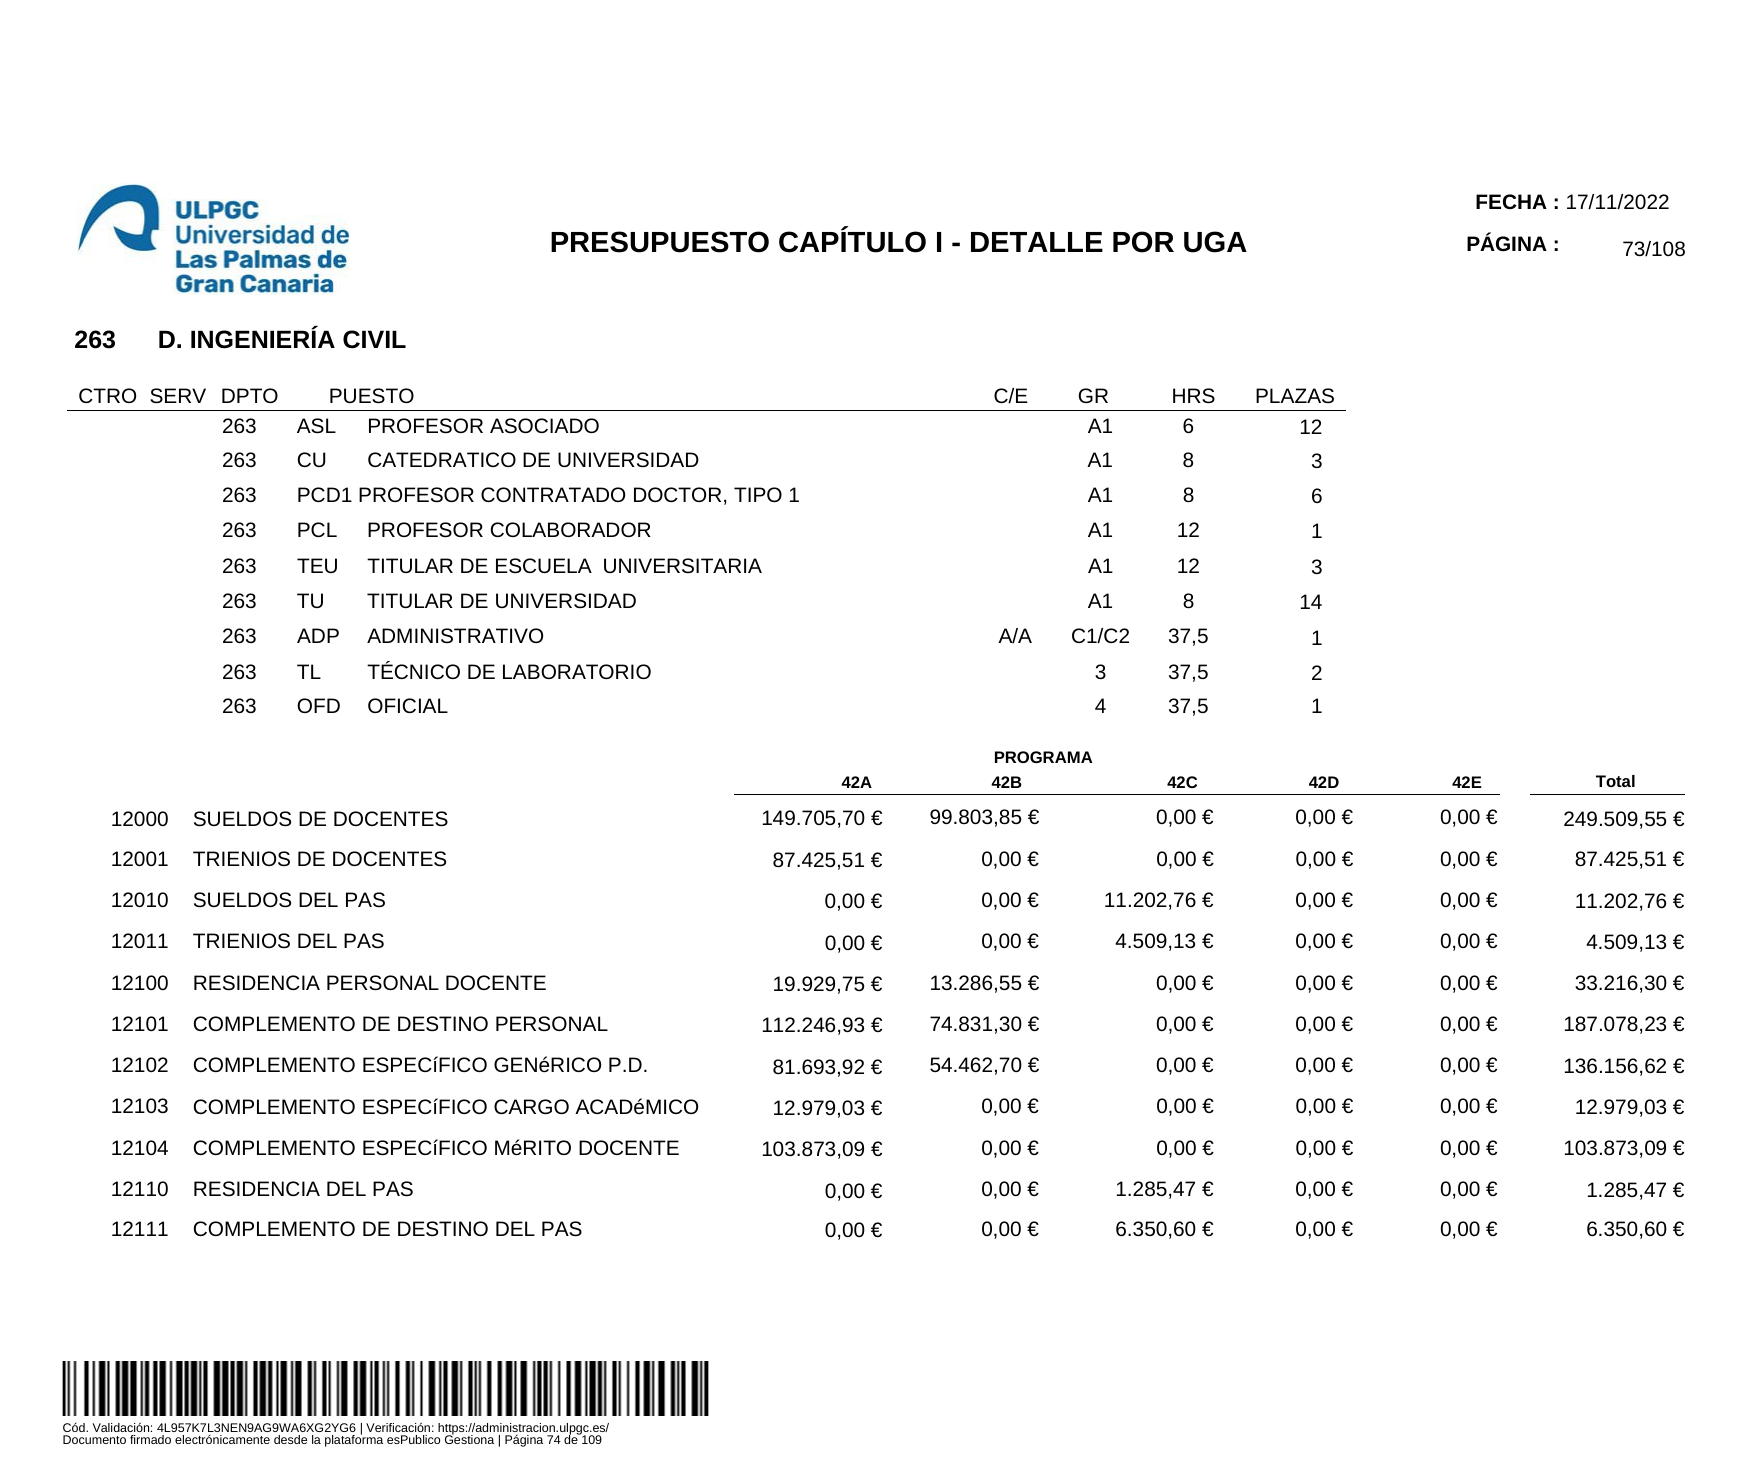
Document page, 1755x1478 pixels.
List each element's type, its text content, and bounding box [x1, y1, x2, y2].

table_cell 4.509,13 € [1530, 921, 1685, 963]
table_cell [143, 690, 213, 720]
table_cell 0,00 € [906, 1169, 1098, 1211]
table_cell 0,00 € [1255, 1169, 1397, 1211]
table_cell A1 [1051, 549, 1148, 584]
table_cell 263 [213, 513, 287, 549]
table_header HRS [1149, 387, 1235, 410]
table_cell [1500, 794, 1530, 839]
table_header [105, 749, 734, 794]
table_cell 54.462,70 € [906, 1045, 1098, 1087]
table_cell 0,00 € [1397, 880, 1500, 921]
table_cell [67, 655, 143, 690]
table_cell 0,00 € [906, 1211, 1098, 1244]
table_cell [1500, 1211, 1530, 1244]
table_cell [143, 584, 213, 619]
table_cell TL TÉCNICO DE LABORATORIO [288, 655, 901, 690]
table_cell TRIENIOS DE DOCENTES [180, 839, 734, 880]
table_cell 12103 [105, 1087, 180, 1128]
table_cell 149.705,70 € [734, 795, 906, 839]
table_cell [143, 549, 213, 584]
table_cell 74.831,30 € [906, 1004, 1098, 1045]
table_cell PCD1 PROFESOR CONTRATADO DOCTOR, TIPO 1 [288, 478, 901, 513]
table_cell [1500, 963, 1530, 1004]
table_cell A1 [1051, 513, 1148, 549]
table_cell 1.285,47 € [1099, 1169, 1255, 1211]
table_cell CU CATEDRATICO DE UNIVERSIDAD [288, 443, 901, 478]
table_cell [67, 478, 143, 513]
table_cell 87.425,51 € [1530, 839, 1685, 880]
table_cell 263 [213, 619, 287, 655]
table_cell [901, 584, 1051, 619]
table_cell 42B [906, 770, 1098, 794]
table_cell 0,00 € [906, 1087, 1098, 1128]
table_cell 12.979,03 € [1530, 1087, 1685, 1128]
table_cell 263 [213, 690, 287, 720]
table_cell [67, 513, 143, 549]
table_cell 11.202,76 € [1099, 880, 1255, 921]
table_cell 13.286,55 € [906, 963, 1098, 1004]
table_cell A/A [901, 619, 1051, 655]
table_cell 1 [1235, 513, 1346, 549]
table_cell 0,00 € [1255, 1128, 1397, 1169]
table_cell 8 [1149, 584, 1235, 619]
table_cell 0,00 € [1255, 795, 1397, 839]
table_cell 0,00 € [1099, 1087, 1255, 1128]
table_cell SUELDOS DEL PAS [180, 880, 734, 921]
table_cell 0,00 € [906, 839, 1098, 880]
table_cell 42E [1397, 770, 1500, 794]
table_cell 0,00 € [1099, 1045, 1255, 1087]
table_cell [901, 513, 1051, 549]
table_cell 0,00 € [1397, 921, 1500, 963]
table_header SERV [143, 387, 213, 410]
table_cell [67, 411, 143, 443]
table_cell 263 [213, 478, 287, 513]
table_cell 12100 [105, 963, 180, 1004]
table_cell 33.216,30 € [1530, 963, 1685, 1004]
table_cell 0,00 € [1255, 921, 1397, 963]
table_cell [67, 690, 143, 720]
table_cell COMPLEMENTO ESPECíFICO CARGO ACADéMICO [180, 1087, 734, 1128]
table_cell 263 [213, 655, 287, 690]
table_cell [901, 655, 1051, 690]
table_cell TU TITULAR DE UNIVERSIDAD [288, 584, 901, 619]
table_cell 0,00 € [906, 1128, 1098, 1169]
table_cell 42C [1099, 770, 1255, 794]
table_cell PCL PROFESOR COLABORADOR [288, 513, 901, 549]
table_header CTRO [67, 387, 143, 410]
table_cell 0,00 € [1397, 1211, 1500, 1244]
table_cell 12010 [105, 880, 180, 921]
table_cell 0,00 € [1397, 1004, 1500, 1045]
table_cell [901, 443, 1051, 478]
table_cell TRIENIOS DEL PAS [180, 921, 734, 963]
table_cell 12000 [105, 794, 180, 839]
table_cell 0,00 € [734, 921, 906, 963]
table_cell 0,00 € [1099, 1004, 1255, 1045]
table_cell 12 [1235, 411, 1346, 443]
table_cell [1500, 921, 1530, 963]
table_cell [143, 443, 213, 478]
table_cell 0,00 € [1099, 963, 1255, 1004]
table_cell 0,00 € [1255, 1087, 1397, 1128]
table_cell [143, 513, 213, 549]
table_header DPTO [213, 387, 287, 410]
table_cell 37,5 [1149, 690, 1235, 720]
table_cell [1500, 770, 1530, 794]
table_cell [1500, 1004, 1530, 1045]
table_cell [1500, 1128, 1530, 1169]
table_cell 12001 [105, 839, 180, 880]
table_cell 0,00 € [1099, 795, 1255, 839]
table_cell 12111 [105, 1211, 180, 1244]
table_cell 0,00 € [1397, 795, 1500, 839]
table_cell 87.425,51 € [734, 839, 906, 880]
table_cell 0,00 € [1255, 1211, 1397, 1244]
table_cell [1500, 839, 1530, 880]
table_cell 0,00 € [734, 880, 906, 921]
table_cell 6 [1149, 411, 1235, 443]
table_cell [1500, 1169, 1530, 1211]
table_cell 103.873,09 € [734, 1128, 906, 1169]
table_cell [1500, 1087, 1530, 1128]
text 263 D. INGENIERÍA CIVIL [74, 325, 1698, 354]
table_cell 0,00 € [1397, 1169, 1500, 1211]
table_cell 37,5 [1149, 619, 1235, 655]
table_header [734, 749, 906, 770]
table_cell A1 [1051, 478, 1148, 513]
table_cell 136.156,62 € [1530, 1045, 1685, 1087]
table_cell A1 [1051, 443, 1148, 478]
table_cell [67, 443, 143, 478]
table_cell 0,00 € [1397, 1087, 1500, 1128]
table_cell ADP ADMINISTRATIVO [288, 619, 901, 655]
table_cell 6 [1235, 478, 1346, 513]
table_cell OFD OFICIAL [288, 690, 901, 720]
table_cell [67, 549, 143, 584]
table_cell 263 [213, 411, 287, 443]
table_cell 0,00 € [1397, 963, 1500, 1004]
table_cell COMPLEMENTO ESPECíFICO MéRITO DOCENTE [180, 1128, 734, 1169]
table_cell 6.350,60 € [1530, 1211, 1685, 1244]
table_cell 2 [1235, 655, 1346, 690]
table_cell [67, 584, 143, 619]
table_cell 0,00 € [1397, 839, 1500, 880]
table_cell 99.803,85 € [906, 795, 1098, 839]
table_cell 0,00 € [1255, 963, 1397, 1004]
table_cell 12.979,03 € [734, 1087, 906, 1128]
table_cell 11.202,76 € [1530, 880, 1685, 921]
table_cell 0,00 € [1099, 1128, 1255, 1169]
table_cell [1500, 880, 1530, 921]
table_cell 14 [1235, 584, 1346, 619]
table_cell 12102 [105, 1045, 180, 1087]
table_cell 12101 [105, 1004, 180, 1045]
table_cell 19.929,75 € [734, 963, 906, 1004]
table_header C/E [901, 387, 1051, 410]
table_cell SUELDOS DE DOCENTES [180, 794, 734, 839]
table_cell A1 [1051, 411, 1148, 443]
table_cell 42A [734, 770, 906, 794]
table_cell [143, 655, 213, 690]
table_cell 0,00 € [734, 1169, 906, 1211]
table_cell 263 [213, 443, 287, 478]
table_cell 8 [1149, 478, 1235, 513]
table_cell 0,00 € [1099, 839, 1255, 880]
table_cell Total [1530, 770, 1685, 794]
table_cell 42D [1255, 770, 1397, 794]
table_cell 81.693,92 € [734, 1045, 906, 1087]
table_cell [901, 411, 1051, 443]
table_header [1099, 749, 1685, 770]
table_cell 1.285,47 € [1530, 1169, 1685, 1211]
table_cell 187.078,23 € [1530, 1004, 1685, 1045]
table_cell C1/C2 [1051, 619, 1148, 655]
table_cell 3 [1235, 443, 1346, 478]
table_cell [143, 619, 213, 655]
table_cell [901, 478, 1051, 513]
table_cell 4.509,13 € [1099, 921, 1255, 963]
table_cell 3 [1051, 655, 1148, 690]
table_cell COMPLEMENTO ESPECíFICO GENéRICO P.D. [180, 1045, 734, 1087]
table_cell 0,00 € [1255, 880, 1397, 921]
table_cell [67, 619, 143, 655]
table_cell 0,00 € [734, 1211, 906, 1244]
table_header PLAZAS [1235, 387, 1346, 410]
table_cell 12110 [105, 1169, 180, 1211]
table_cell 12104 [105, 1128, 180, 1169]
table_cell 1 [1235, 690, 1346, 720]
table_cell 263 [213, 584, 287, 619]
table_cell 0,00 € [906, 880, 1098, 921]
table_cell A1 [1051, 584, 1148, 619]
table_cell 1 [1235, 619, 1346, 655]
table_cell 8 [1149, 443, 1235, 478]
table_cell 12 [1149, 513, 1235, 549]
table_cell [901, 690, 1051, 720]
table_cell 0,00 € [1397, 1128, 1500, 1169]
table_cell [143, 478, 213, 513]
table_header PROGRAMA [906, 749, 1098, 770]
table_cell 249.509,55 € [1530, 795, 1685, 839]
table_cell 263 [213, 549, 287, 584]
table_header PUESTO [288, 387, 901, 410]
table_cell [1500, 1045, 1530, 1087]
table_cell 0,00 € [906, 921, 1098, 963]
table_cell 12 [1149, 549, 1235, 584]
table_cell ASL PROFESOR ASOCIADO [288, 411, 901, 443]
table_cell 12011 [105, 921, 180, 963]
table_cell 0,00 € [1397, 1045, 1500, 1087]
table_cell 103.873,09 € [1530, 1128, 1685, 1169]
table_cell 0,00 € [1255, 1004, 1397, 1045]
table_cell 112.246,93 € [734, 1004, 906, 1045]
table_cell 0,00 € [1255, 839, 1397, 880]
table_cell RESIDENCIA PERSONAL DOCENTE [180, 963, 734, 1004]
table_cell 6.350,60 € [1099, 1211, 1255, 1244]
table_cell [901, 549, 1051, 584]
table_cell 4 [1051, 690, 1148, 720]
table_cell COMPLEMENTO DE DESTINO PERSONAL [180, 1004, 734, 1045]
table_cell COMPLEMENTO DE DESTINO DEL PAS [180, 1211, 734, 1244]
table_header GR [1051, 387, 1148, 410]
table_cell 37,5 [1149, 655, 1235, 690]
table_cell 0,00 € [1255, 1045, 1397, 1087]
table_cell RESIDENCIA DEL PAS [180, 1169, 734, 1211]
table_cell TEU TITULAR DE ESCUELA UNIVERSITARIA [288, 549, 901, 584]
table_cell [143, 411, 213, 443]
table_cell 3 [1235, 549, 1346, 584]
